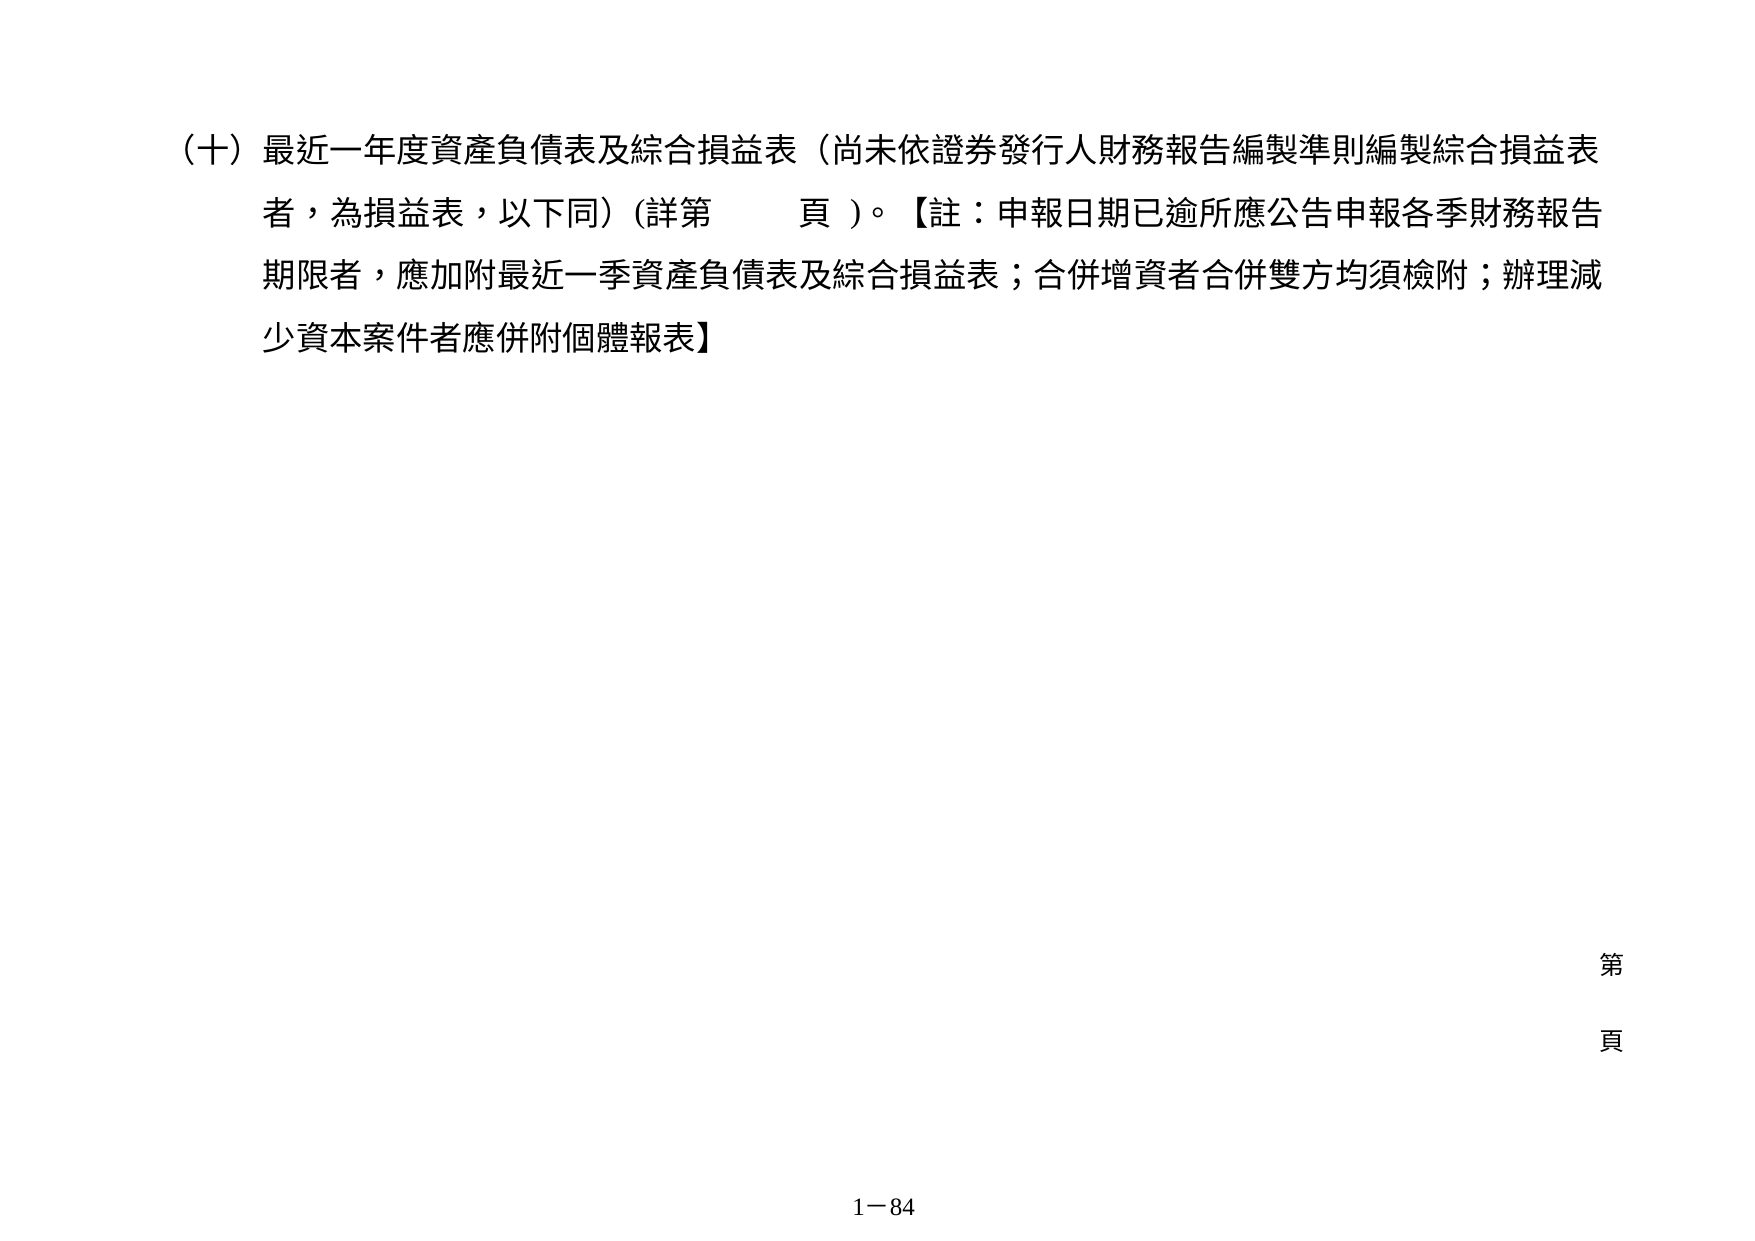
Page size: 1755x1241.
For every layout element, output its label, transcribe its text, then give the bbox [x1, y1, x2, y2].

text （十）最近一年度資產負債表及綜合損益表（尚未依證券發行人財務報告編製準則編製綜合損益表者，為損益表，以下同）(詳第 頁 )。【註：申報日期已逾所應公告申報各季財務報告期限者，應加附最近一季資產負債表及綜合損益表；合併增資者合併雙方均須檢附；辦理減少資本案件者應併附個體報表】 [162, 106, 1604, 356]
text [1575, 937, 1637, 1069]
text 第 頁 [1594, 952, 1630, 1054]
